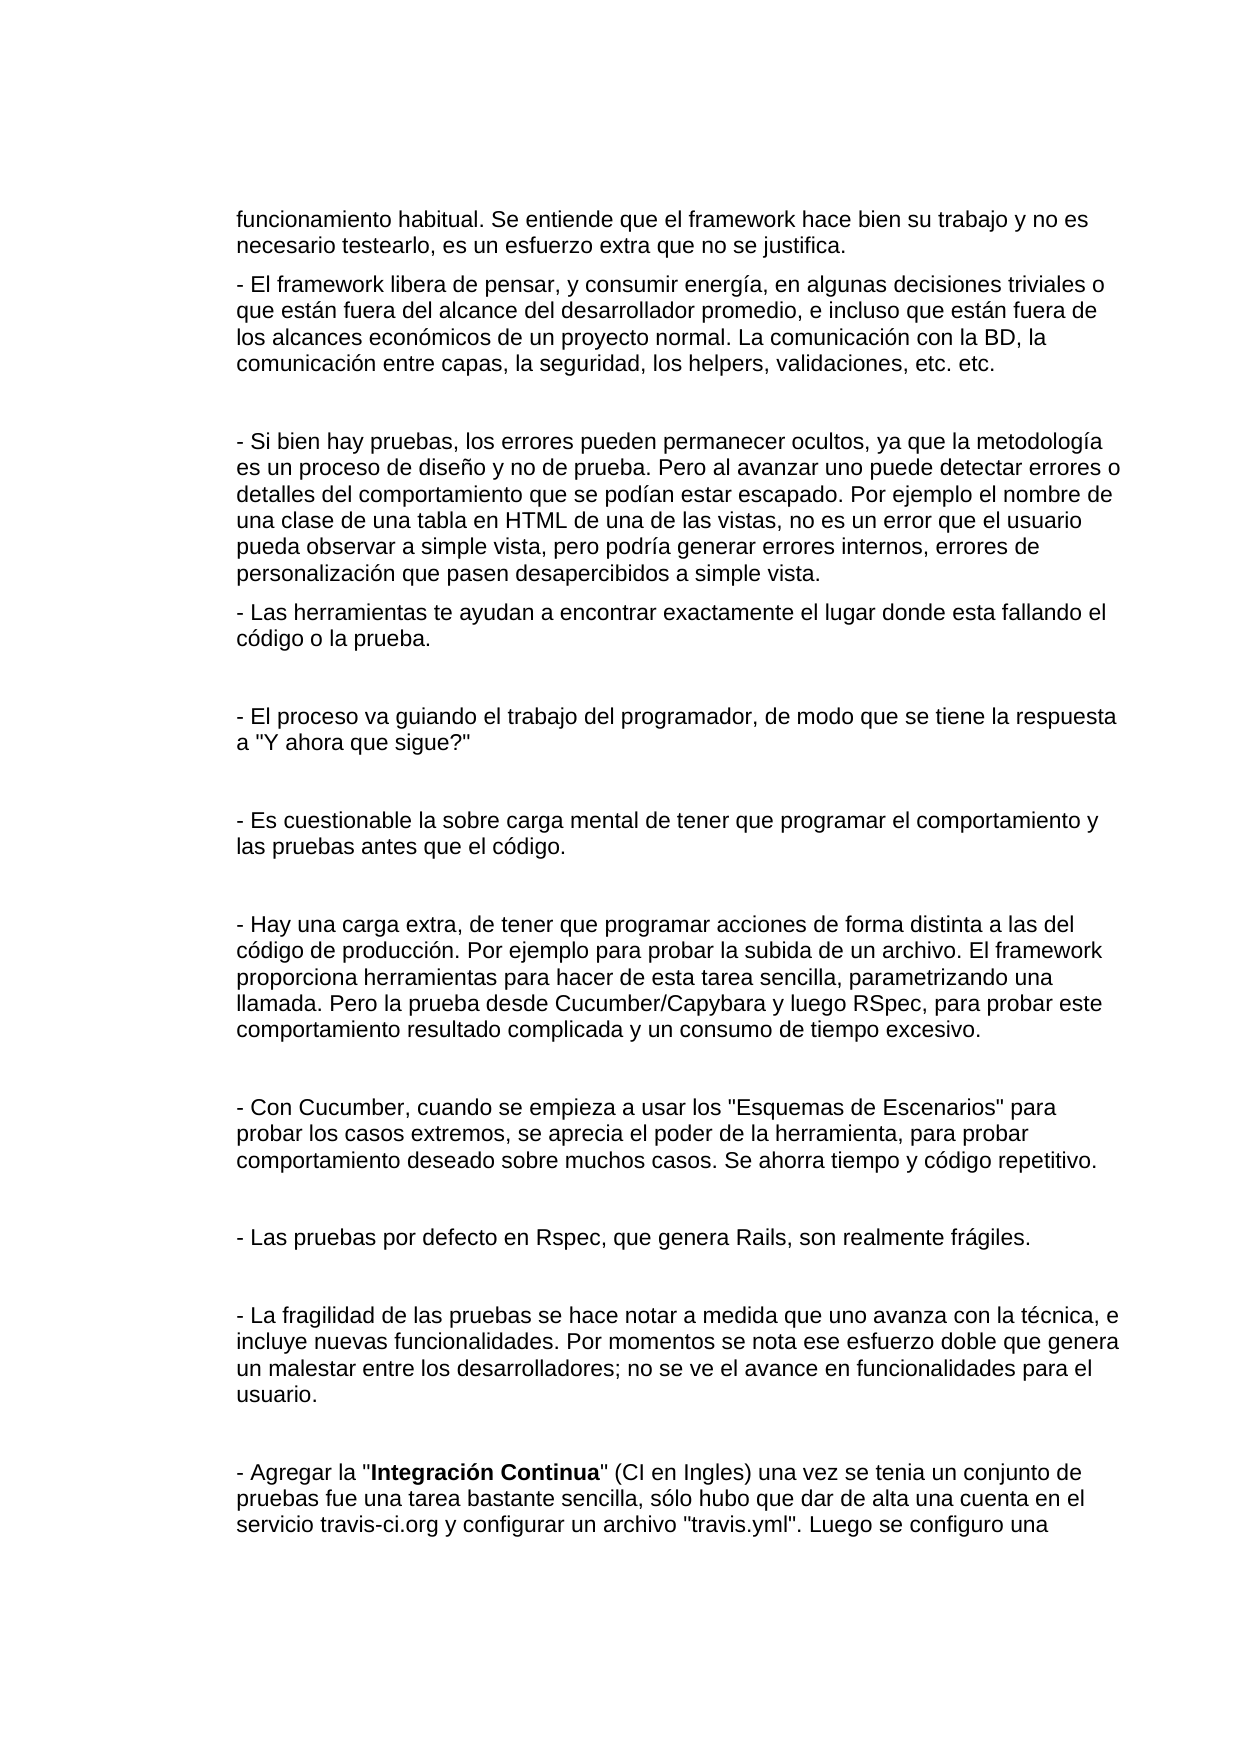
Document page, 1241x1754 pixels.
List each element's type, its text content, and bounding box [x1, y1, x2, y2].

text - Las herramientas te ayudan a encontrar exactamente el lugar donde esta fallando el código o la prueba. [236, 598, 1122, 651]
text - Con Cucumber, cuando se empieza a usar los "Esquemas de Escenarios" para probar los casos extremos, se aprecia el poder de la herramienta, para probar comportamiento deseado sobre muchos casos. Se ahorra tiempo y código repetitivo. [236, 1094, 1122, 1173]
text - Si bien hay pruebas, los errores pueden permanecer ocultos, ya que la metodología es un proceso de diseño y no de prueba. Pero al avanzar uno puede detectar errores o detalles del comportamiento que se podían estar escapado. Por ejemplo el nombre de una clase de una tabla en HTML de una de las vistas, no es un error que el usuario pueda observar a simple vista, pero podría generar errores internos, errores de personalización que pasen desapercibidos a simple vista. [236, 428, 1122, 586]
text - Las pruebas por defecto en Rspec, que genera Rails, son realmente frágiles. [236, 1224, 1122, 1251]
text - El proceso va guiando el trabajo del programador, de modo que se tiene la respuesta a "Y ahora que sigue?" [236, 703, 1122, 755]
text - Hay una carga extra, de tener que programar acciones de forma distinta a las del código de producción. Por ejemplo para probar la subida de un archivo. El framework proporciona herramientas para hacer de esta tarea sencilla, parametrizando una llamada. Pero la prueba desde Cucumber/Capybara y luego RSpec, para probar este comportamiento resultado complicada y un consumo de tiempo excesivo. [236, 911, 1122, 1042]
text funcionamiento habitual. Se entiende que el framework hace bien su trabajo y no es necesario testearlo, es un esfuerzo extra que no se justifica. [236, 206, 1122, 259]
text - Es cuestionable la sobre carga mental de tener que programar el comportamiento y las pruebas antes que el código. [236, 807, 1122, 859]
text - Agregar la "Integración Continua" (CI en Ingles) una vez se tenia un conjunto de pruebas fue una tarea bastante sencilla, sólo hubo que dar de alta una cuenta en el servicio travis-ci.org y configurar un archivo "travis.yml". Luego se configuro una [236, 1459, 1122, 1538]
text - El framework libera de pensar, y consumir energía, en algunas decisiones triviales o que están fuera del alcance del desarrollador promedio, e incluso que están fuera de los alcances económicos de un proyecto normal. La comunicación con la BD, la comunicación entre capas, la seguridad, los helpers, validaciones, etc. etc. [236, 271, 1122, 377]
text - La fragilidad de las pruebas se hace notar a medida que uno avanza con la técnica, e incluye nuevas funcionalidades. Por momentos se nota ese esfuerzo doble que genera un malestar entre los desarrolladores; no se ve el avance en funcionalidades para el usuario. [236, 1302, 1122, 1407]
